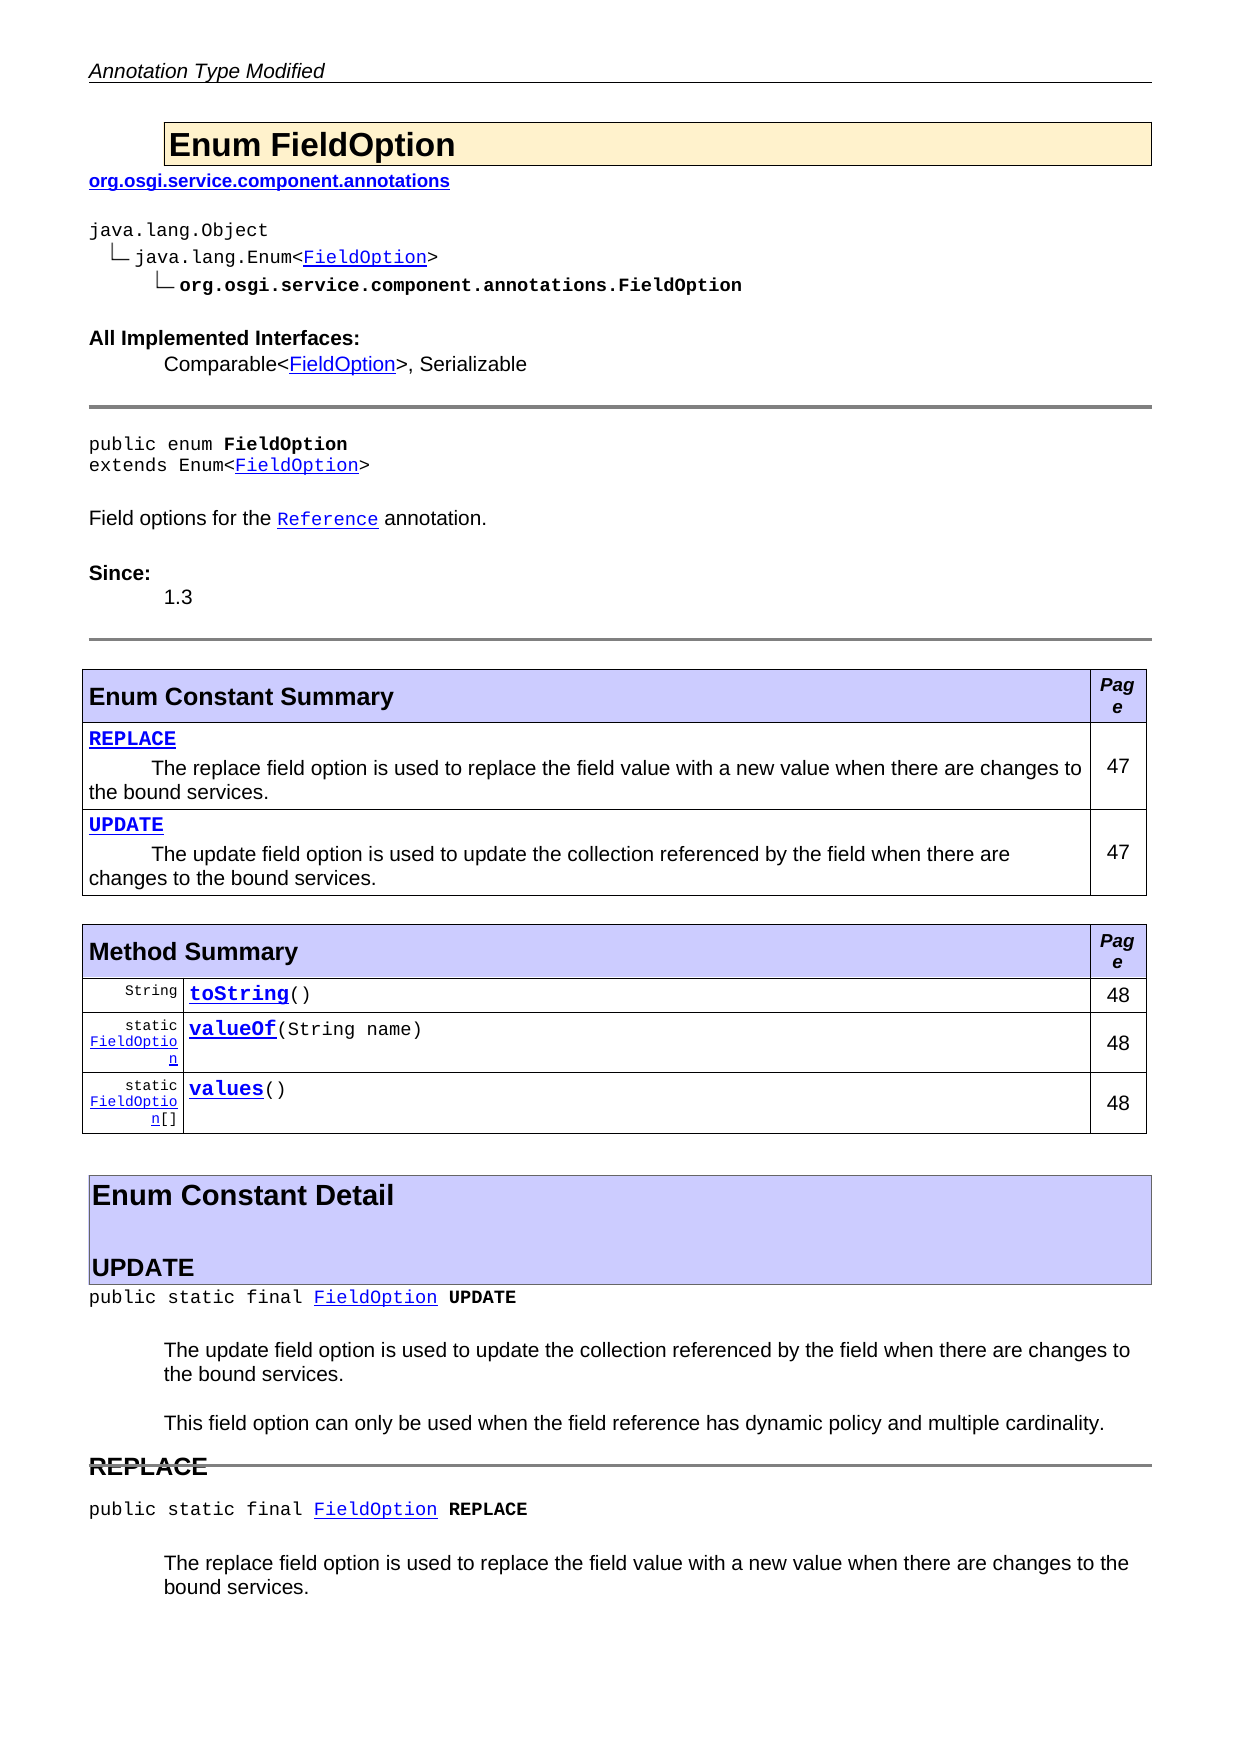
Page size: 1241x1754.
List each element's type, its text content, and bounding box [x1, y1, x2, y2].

table_cell 47 [1091, 810, 1146, 895]
text extends Enum<FieldOption> [88, 456, 1152, 477]
text public static final FieldOption REPLACE [88, 1500, 1152, 1521]
table_cell 47 [1091, 723, 1146, 808]
picture [156, 269, 180, 292]
text Field options for the Reference annotation. [88, 506, 1152, 531]
text java.lang.Object [88, 221, 1152, 242]
text org.osgi.service.component.annotations [88, 170, 1152, 191]
text 1.3 [163, 584, 1152, 608]
table_cell 48 [1091, 979, 1146, 1012]
text public enum FieldOption [88, 434, 1152, 456]
text Comparable<FieldOption>, Serializable [163, 352, 1152, 376]
subtitle UPDATE [90, 1250, 1151, 1284]
table_cell toString() [184, 979, 1090, 1012]
table_header Page [1091, 925, 1146, 977]
table_cell UPDATE The update field option is used to update the collection referenced by the field when there are changes to the bound services. [83, 810, 1090, 895]
subtitle Enum FieldOption [165, 123, 1151, 165]
subtitle Enum Constant Detail [90, 1176, 1151, 1212]
table_cell 48 [1091, 1073, 1146, 1133]
text org.osgi.service.component.annotations.FieldOption [88, 269, 1152, 297]
table_cell valueOf(String name) [184, 1013, 1090, 1072]
text public static final FieldOption UPDATE [88, 1288, 1152, 1309]
table_cell static FieldOption [83, 1013, 183, 1072]
subtitle All Implemented Interfaces: [88, 326, 1152, 350]
text The replace field option is used to replace the field value with a new value when there are changes to the bound services. [163, 1551, 1152, 1598]
table_cell 48 [1091, 1013, 1146, 1072]
text The update field option is used to update the collection referenced by the field when there are changes to the bound services. [163, 1338, 1152, 1386]
picture [111, 241, 135, 264]
text Since: [88, 561, 1152, 584]
text This field option can only be used when the field reference has dynamic policy and multiple cardinality. [163, 1411, 1152, 1435]
table_cell values() [184, 1073, 1090, 1133]
table_cell String [83, 979, 183, 1012]
table_header Enum Constant Summary [83, 670, 1090, 722]
table_cell static FieldOption[] [83, 1073, 183, 1133]
text java.lang.Enum<FieldOption> [88, 242, 1152, 269]
table_header Method Summary [83, 925, 1090, 977]
table_cell REPLACE The replace field option is used to replace the field value with a new value when there are changes to the bound services. [83, 723, 1090, 808]
table_header Page [1091, 670, 1146, 722]
